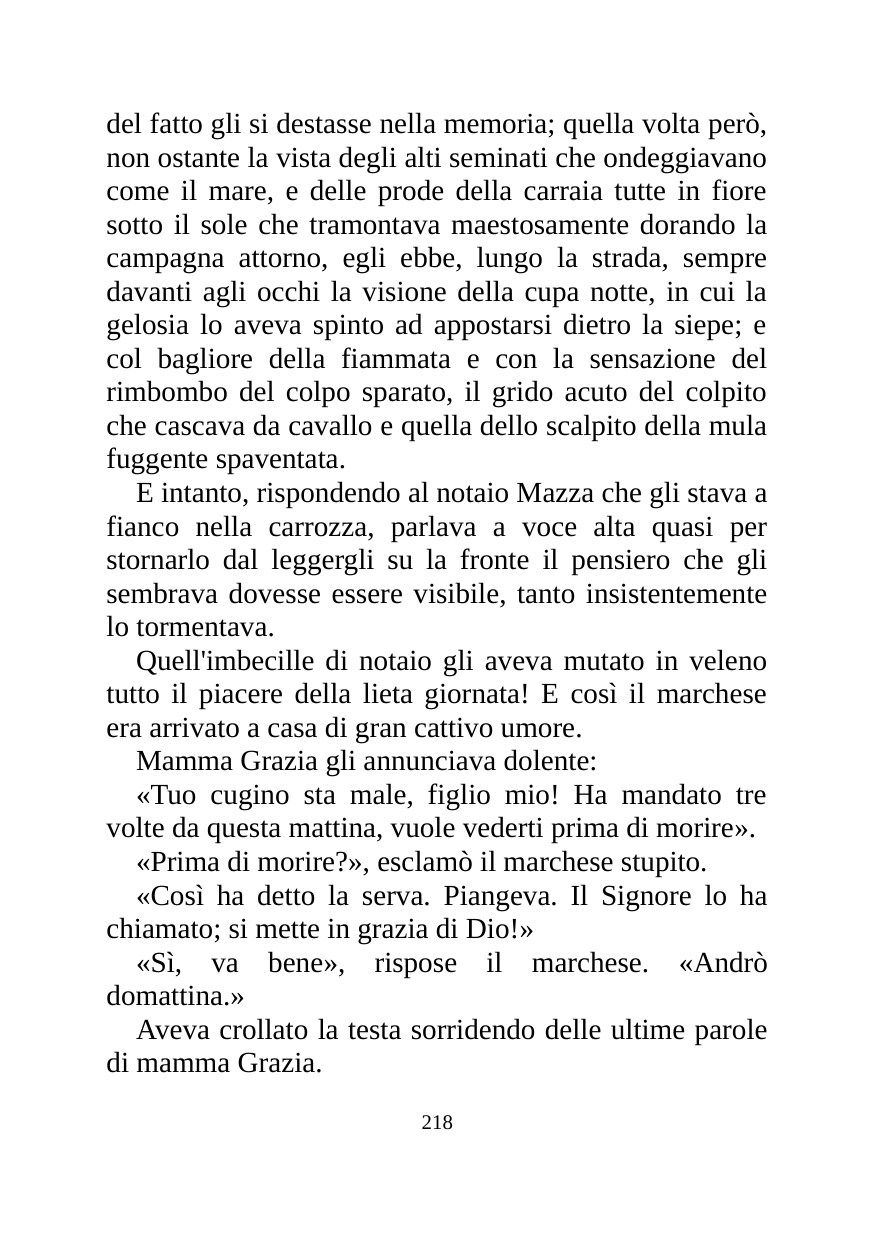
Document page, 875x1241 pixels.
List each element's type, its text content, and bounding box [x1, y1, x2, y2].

text «Sì, va bene», rispose il marchese. «Andrò domattina.» [106, 945, 768, 1012]
text Aveva crollato la testa sorridendo delle ultime parole di mamma Grazia. [106, 1012, 768, 1079]
text Mamma Grazia gli annunciava dolente: [106, 743, 768, 777]
text «Così ha detto la serva. Piangeva. Il Signore lo ha chiamato; si mette in grazia di Dio!» [106, 878, 768, 945]
text «Tuo cugino sta male, figlio mio! Ha mandato tre volte da questa mattina, vuole vederti prima di morire». [106, 777, 768, 844]
text Quell'imbecille di notaio gli aveva mutato in veleno tutto il piacere della lieta giornata! E così il marchese era arrivato a casa di gran cattivo umore. [106, 643, 768, 743]
text E intanto, rispondendo al notaio Mazza che gli stava a fianco nella carrozza, parlava a voce alta quasi per stornarlo dal leggergli su la fronte il pensiero che gli sembrava dovesse essere visibile, tanto insistentemente lo tormentava. [106, 475, 768, 643]
text del fatto gli si destasse nella memoria; quella volta però, non ostante la vista degli alti seminati che ondeggiavano come il mare, e delle prode della carraia tutte in fiore sotto il sole che tramontava maestosamente dorando la campagna attorno, egli ebbe, lungo la strada, sempre davanti agli occhi la visione della cupa notte, in cui la gelosia lo aveva spinto ad appostarsi dietro la siepe; e col bagliore della fiammata e con la sensazione del rimbombo del colpo sparato, il grido acuto del colpito che cascava da cavallo e quella dello scalpito della mula fuggente spaventata. [106, 106, 768, 475]
text «Prima di morire?», esclamò il marchese stupito. [106, 844, 768, 878]
